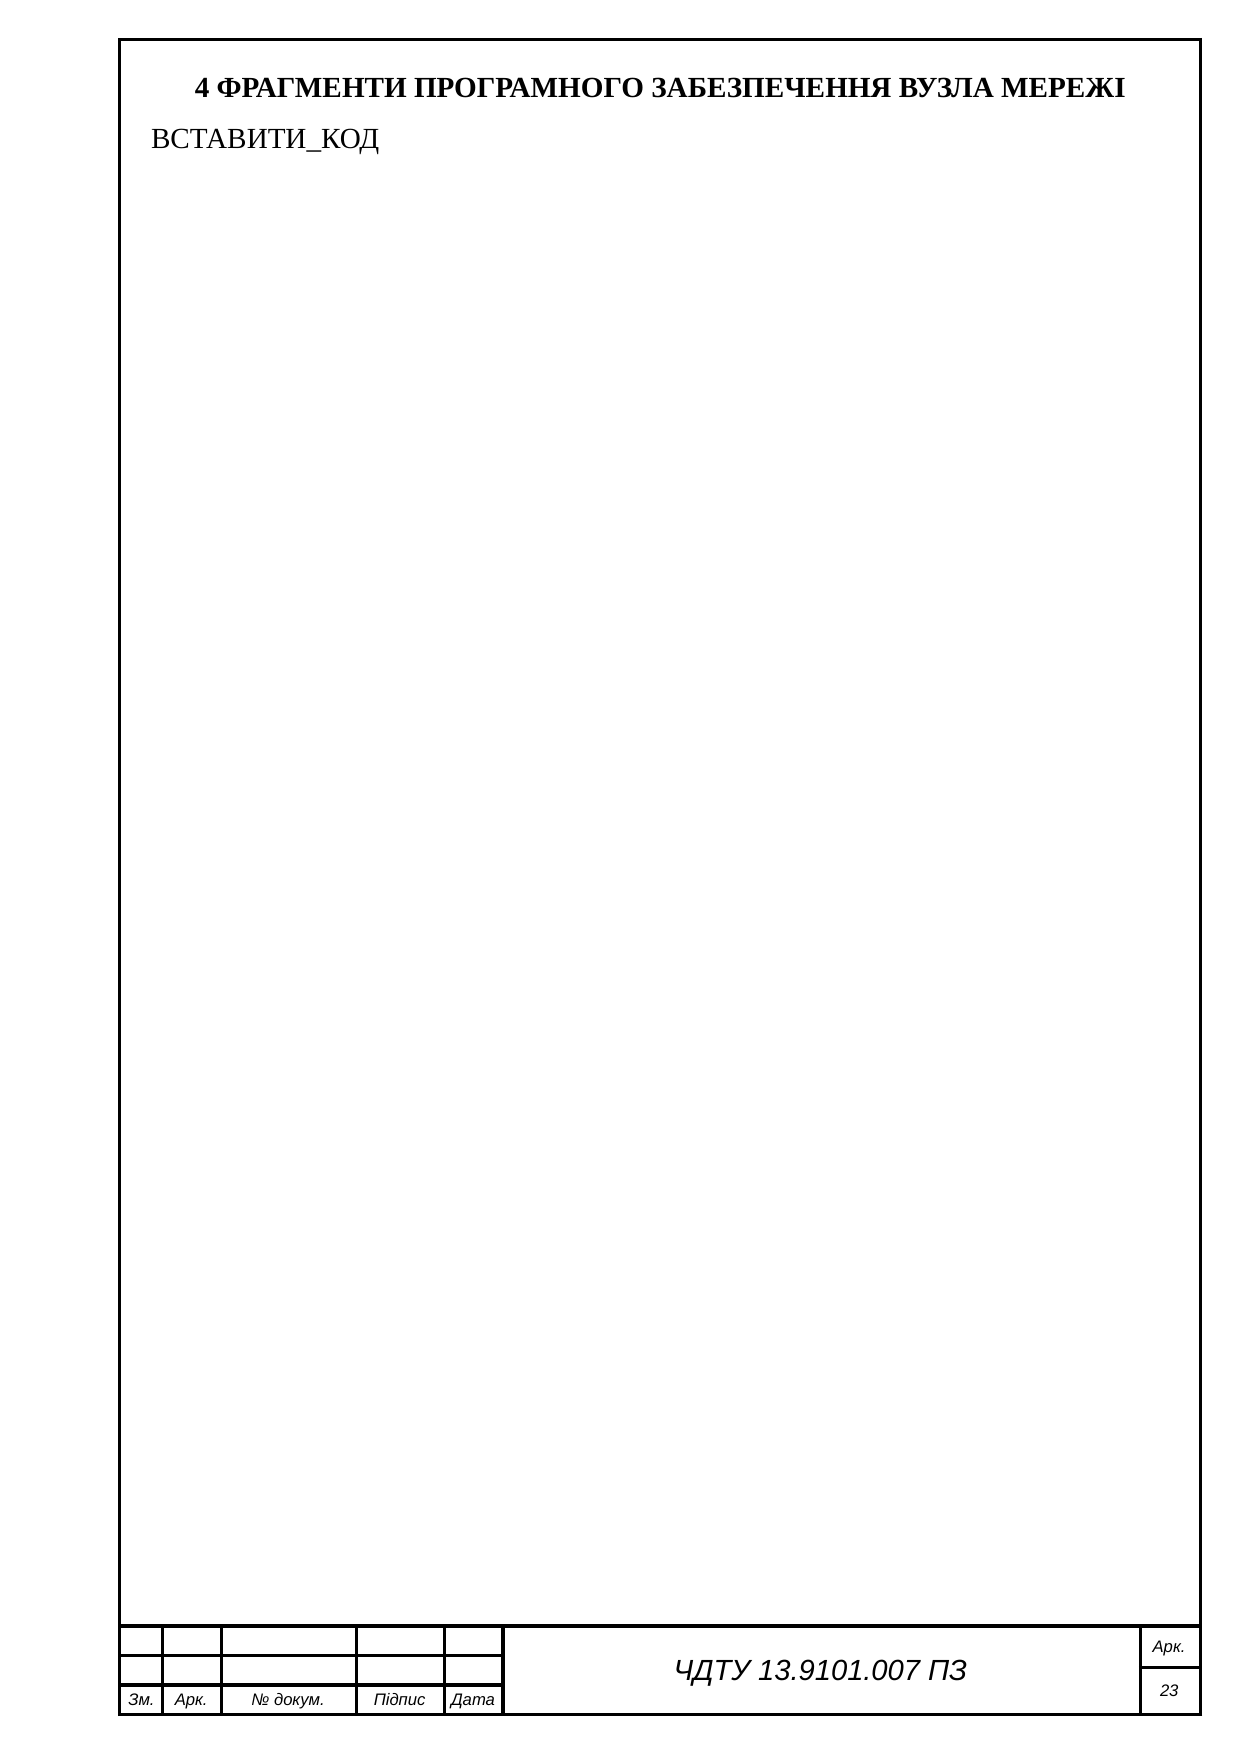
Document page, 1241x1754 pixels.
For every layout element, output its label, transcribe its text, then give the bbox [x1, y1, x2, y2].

text ВСТАВИТИ_КОД [151, 121, 1170, 154]
text 4 ФРАГМЕНТИ ПРОГРАМНОГО ЗАБЕЗПЕЧЕННЯ ВУЗЛА МЕРЕЖІ [151, 71, 1170, 104]
